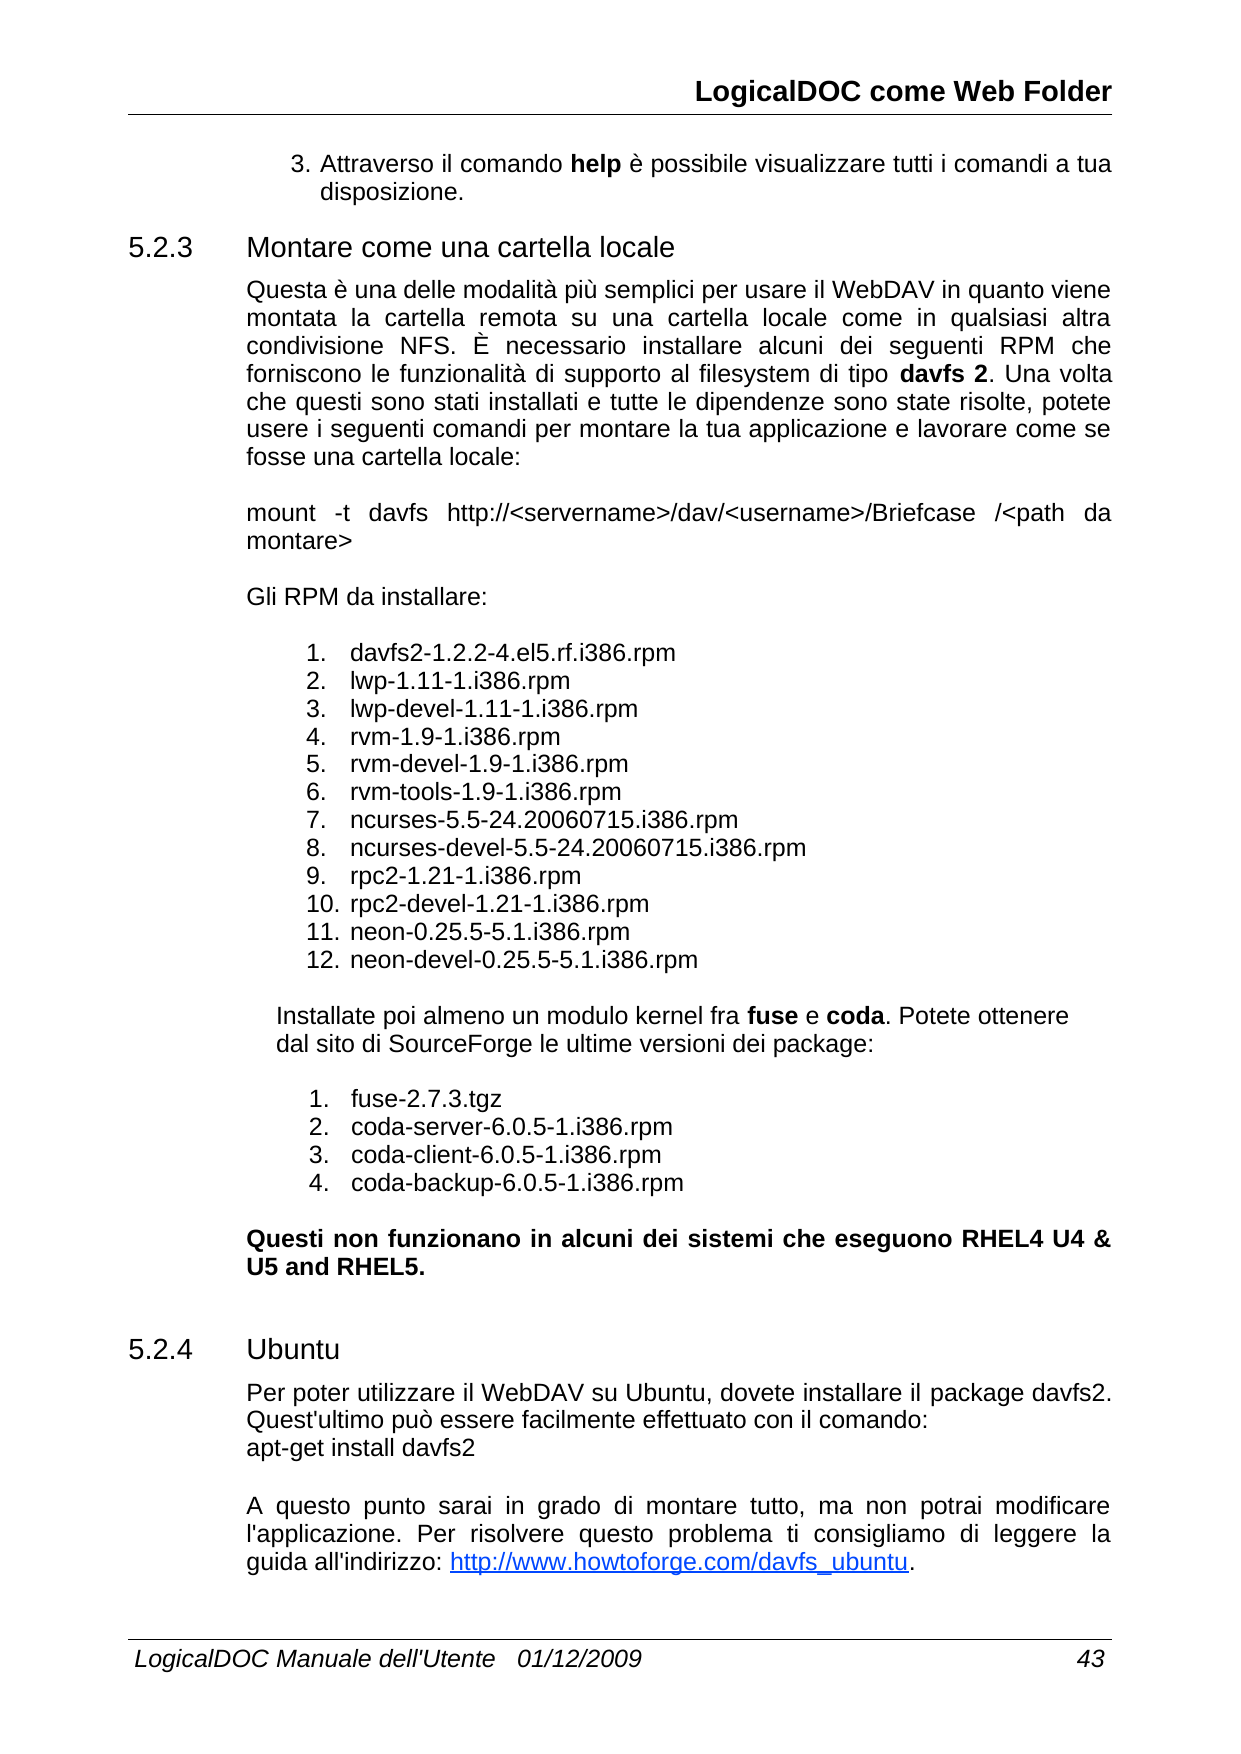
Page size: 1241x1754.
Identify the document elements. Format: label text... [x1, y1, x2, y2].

text Questi non funzionano in alcuni dei sistemi che eseguono RHEL4 U4 & U5 and RHEL5. [246, 1225, 1112, 1281]
text mount -t davfs http://<servername>/dav/<username>/Briefcase /<path da montare> [246, 499, 1112, 555]
list davfs2-1.2.2-4.el5.rf.i386.rpm [128, 638, 1112, 666]
list rvm-tools-1.9-1.i386.rpm [128, 778, 1112, 806]
list coda-backup-6.0.5-1.i386.rpm [203, 1169, 1112, 1197]
list coda-client-6.0.5-1.i386.rpm [203, 1141, 1112, 1169]
list neon-devel-0.25.5-5.1.i386.rpm [128, 946, 1112, 973]
text Questa è una delle modalità più semplici per usare il WebDAV in quanto viene montata la cartella remota su una cartella locale come in qualsiasi altra condivisione NFS. È necessario installare alcuni dei seguenti RPM che forniscono le funzionalità di supporto al filesystem di tipo davfs 2. Una volta che questi sono stati installati e tutte le dipendenze sono state risolte, potete usere i seguenti comandi per montare la tua applicazione e lavorare come se fosse una cartella locale: [246, 276, 1112, 471]
text Per poter utilizzare il WebDAV su Ubuntu, dovete installare il package davfs2. Quest'ultimo può essere facilmente effettuato con il comando: [246, 1378, 1112, 1434]
list rpc2-1.21-1.i386.rpm [128, 862, 1112, 890]
list Attraverso il comando help è possibile visualizzare tutti i comandi a tua disposizione. [290, 150, 1112, 206]
list coda-server-6.0.5-1.i386.rpm [203, 1113, 1112, 1141]
text A questo punto sarai in grado di montare tutto, ma non potrai modificare l'applicazione. Per risolvere questo problema ti consigliamo di leggere la guida all'indirizzo: http://www.howtoforge.com/davfs_ubuntu. [246, 1492, 1112, 1575]
list ncurses-5.5-24.20060715.i386.rpm [128, 806, 1112, 834]
text apt-get install davfs2 [246, 1434, 1112, 1462]
text Installate poi almeno un modulo kernel fra fuse e coda. Potete ottenere dal sito di SourceForge le ultime versioni dei package: [128, 1001, 1112, 1057]
list rvm-devel-1.9-1.i386.rpm [128, 750, 1112, 778]
list rvm-1.9-1.i386.rpm [128, 722, 1112, 750]
subtitle Ubuntu [128, 1333, 1112, 1366]
list ncurses-devel-5.5-24.20060715.i386.rpm [128, 834, 1112, 862]
list neon-0.25.5-5.1.i386.rpm [128, 918, 1112, 946]
list lwp-devel-1.11-1.i386.rpm [128, 694, 1112, 722]
list rpc2-devel-1.21-1.i386.rpm [128, 890, 1112, 918]
text Gli RPM da installare: [246, 583, 1112, 611]
subtitle Montare come una cartella locale [128, 231, 1112, 263]
list lwp-1.11-1.i386.rpm [128, 666, 1112, 694]
list fuse-2.7.3.tgz [203, 1085, 1112, 1113]
